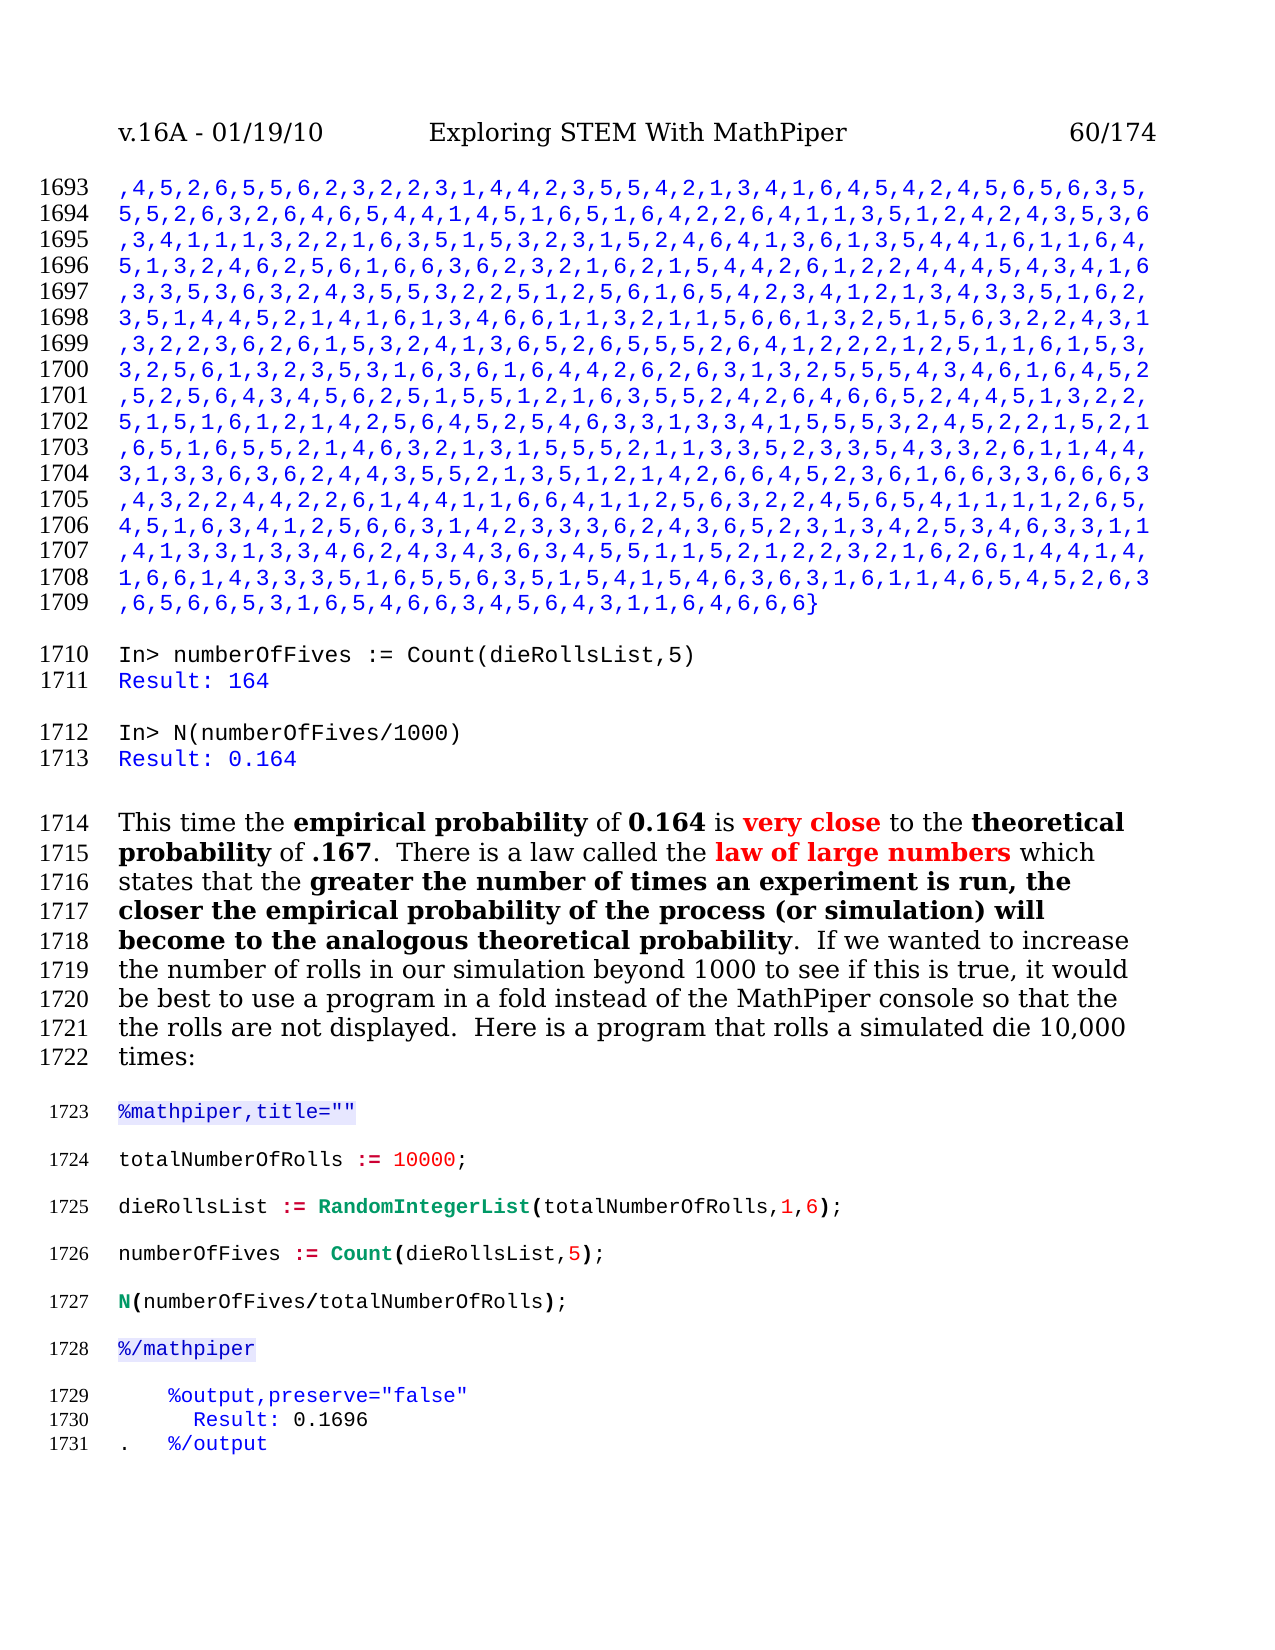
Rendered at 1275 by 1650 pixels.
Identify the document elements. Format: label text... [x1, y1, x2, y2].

text N(numberOfFives/totalNumberOfRolls); [118, 1291, 1157, 1314]
text dieRollsList := RandomIntegerList(totalNumberOfRolls,1,6); [118, 1196, 1157, 1220]
text totalNumberOfRolls := 10000; [118, 1149, 1157, 1172]
text Result: 0.164 [118, 747, 1157, 773]
text Result: 0.1696 [118, 1409, 1157, 1432]
text . %/output [118, 1432, 1157, 1456]
text In> numberOfFives := Count(dieRollsList,5) [118, 644, 1157, 669]
text Result: 164 [118, 669, 1157, 696]
text %/mathpiper [118, 1338, 1157, 1362]
text %output,preserve="false" [118, 1385, 1157, 1409]
text ,4,5,2,6,5,5,6,2,3,2,2,3,1,4,4,2,3,5,5,4,2,1,3,4,1,6,4,5,4,2,4,5,6,5,6,3,5,5,5,2,6,3,2,6,4,6,5,4,4,1,4,5,1,6,5,1,6,4,2,2,6,4,1,1,3,5,1,2,4,2,4,3,5,3,6,3,4,1,1,1,3,2,2,1,6,3,5,1,5,3,2,3,1,5,2,4,6,4,1,3,6,1,3,5,4,4,1,6,1,1,6,4,5,1,3,2,4,6,2,5,6,1,6,6,3,6,2,3,2,1,6,2,1,5,4,4,2,6,1,2,2,4,4,4,5,4,3,4,1,6,3,3,5,3,6,3,2,4,3,5,5,3,2,2,5,1,2,5,6,1,6,5,4,2,3,4,1,2,1,3,4,3,3,5,1,6,2,3,5,1,4,4,5,2,1,4,1,6,1,3,4,6,6,1,1,3,2,1,1,5,6,6,1,3,2,5,1,5,6,3,2,2,4,3,1,3,2,2,3,6,2,6,1,5,3,2,4,1,3,6,5,2,6,5,5,5,2,6,4,1,2,2,2,1,2,5,1,1,6,1,5,3,3,2,5,6,1,3,2,3,5,3,1,6,3,6,1,6,4,4,2,6,2,6,3,1,3,2,5,5,5,4,3,4,6,1,6,4,5,2,5,2,5,6,4,3,4,5,6,2,5,1,5,5,1,2,1,6,3,5,5,2,4,2,6,4,6,6,5,2,4,4,5,1,3,2,2,5,1,5,1,6,1,2,1,4,2,5,6,4,5,2,5,4,6,3,3,1,3,3,4,1,5,5,5,3,2,4,5,2,2,1,5,2,1,6,5,1,6,5,5,2,1,4,6,3,2,1,3,1,5,5,5,2,1,1,3,3,5,2,3,3,5,4,3,3,2,6,1,1,4,4,3,1,3,3,6,3,6,2,4,4,3,5,5,2,1,3,5,1,2,1,4,2,6,6,4,5,2,3,6,1,6,6,3,3,6,6,6,3,4,3,2,2,4,4,2,2,6,1,4,4,1,1,6,6,4,1,1,2,5,6,3,2,2,4,5,6,5,4,1,1,1,1,2,6,5,4,5,1,6,3,4,1,2,5,6,6,3,1,4,2,3,3,3,6,2,4,3,6,5,2,3,1,3,4,2,5,3,4,6,3,3,1,1,4,1,3,3,1,3,3,4,6,2,4,3,4,3,6,3,4,5,5,1,1,5,2,1,2,2,3,2,1,6,2,6,1,4,4,1,4,1,6,6,1,4,3,3,3,5,1,6,5,5,6,3,5,1,5,4,1,5,4,6,3,6,3,1,6,1,1,4,6,5,4,5,2,6,3,6,5,6,6,5,3,1,6,5,4,6,6,3,4,5,6,4,3,1,1,6,4,6,6,6} [118, 177, 1157, 618]
text In> N(numberOfFives/1000) [118, 721, 1157, 747]
text %mathpiper,title="" [118, 1101, 1157, 1125]
text This time the empirical probability of 0.164 is very close to the theoretical probability of .167. There is a law called the law of large numbers which states that the greater the number of times an experiment is run, the closer the empirical probability of the process (or simulation) will become to the analogous theoretical probability. If we wanted to increase the number of rolls in our simulation beyond 1000 to see if this is true, it would be best to use a program in a fold instead of the MathPiper console so that the the rolls are not displayed. Here is a program that rolls a simulated die 10,000 times: [118, 808, 1157, 1072]
text numberOfFives := Count(dieRollsList,5); [118, 1243, 1157, 1267]
